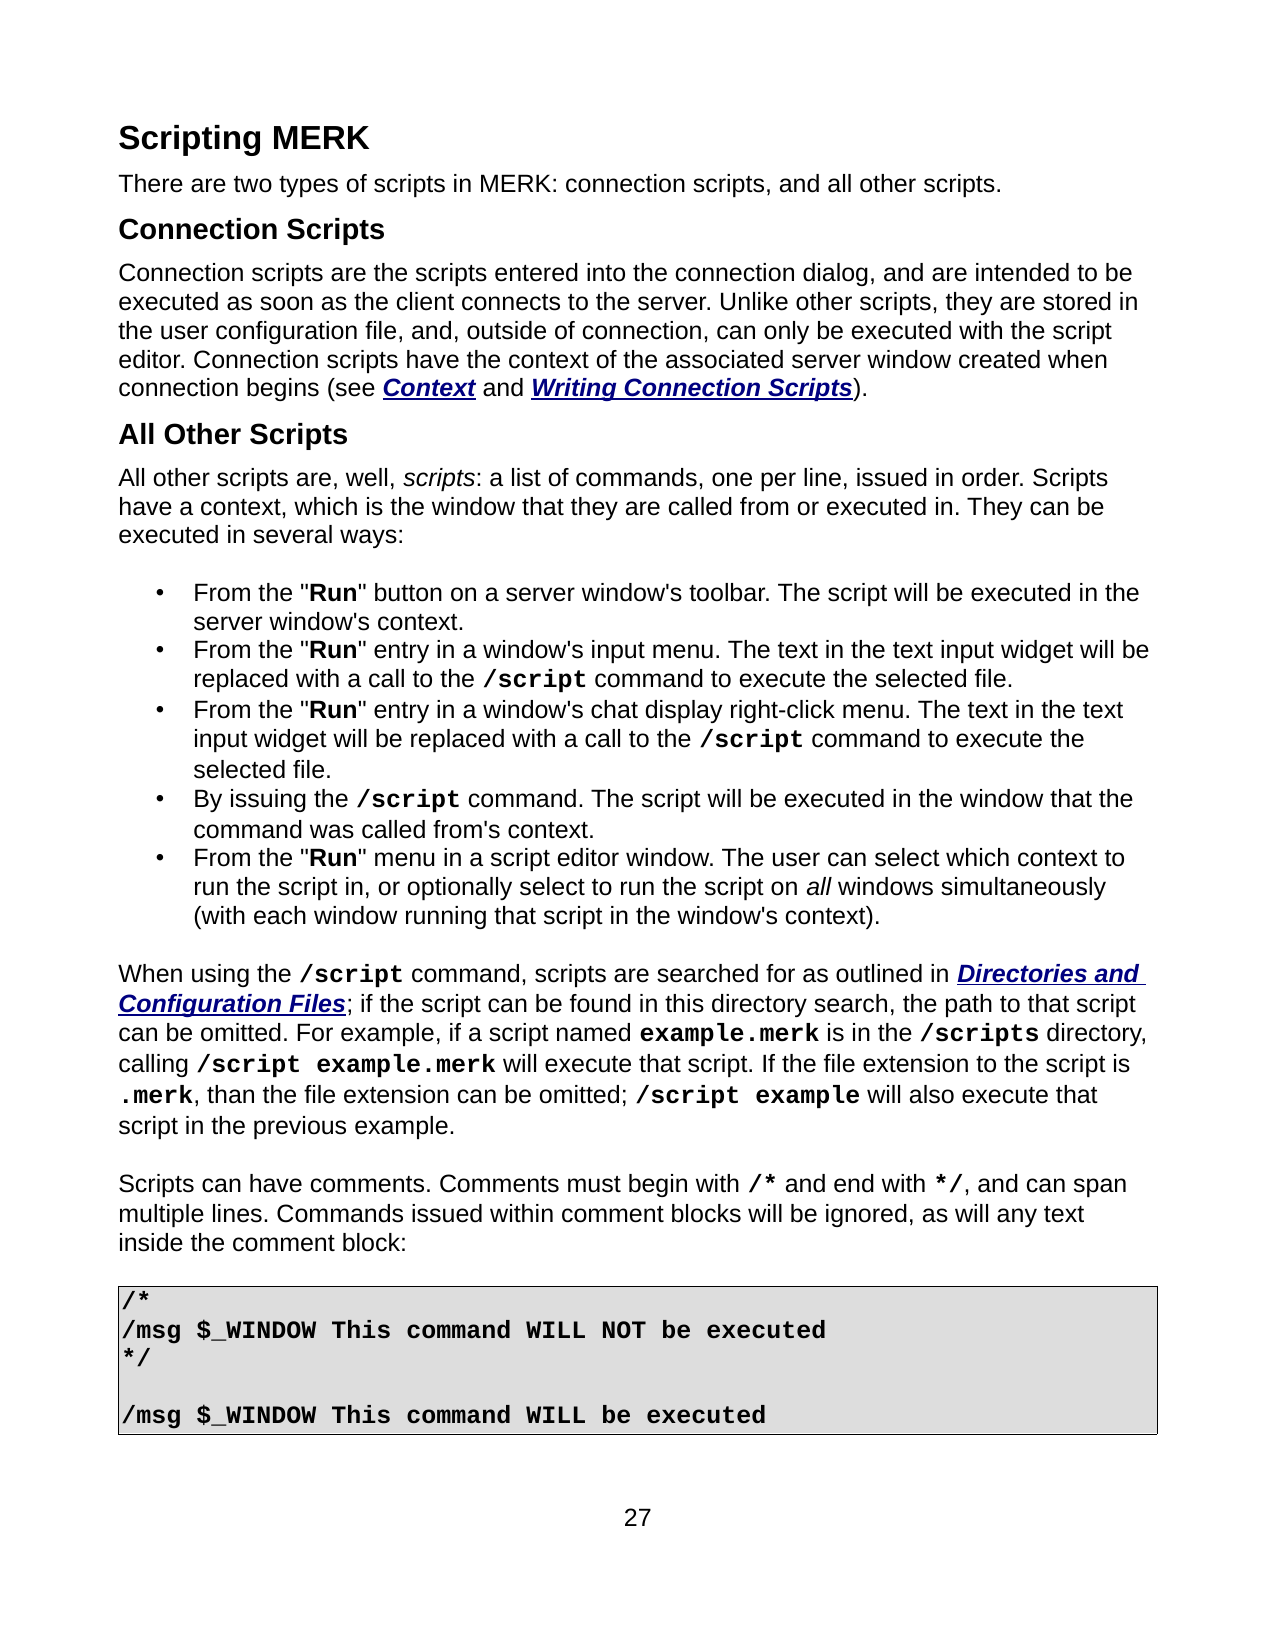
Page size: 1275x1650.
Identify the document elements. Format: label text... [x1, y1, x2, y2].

list From the "Run" menu in a script editor window. The user can select which context to run the script in, or optionally select to run the script on all windows simultaneously (with each window running that script in the window's context). [156, 843, 1157, 930]
list From the "Run" button on a server window's toolbar. The script will be executed in the server window's context. [156, 578, 1157, 635]
list From the "Run" entry in a window's chat display right-click menu. The text in the text input widget will be replaced with a call to the /script command to execute the selected file. [156, 695, 1157, 784]
text Scripts can have comments. Comments must begin with /* and end with */, and can span multiple lines. Commands issued within comment blocks will be ignored, as will any text inside the comment block: [118, 1168, 1157, 1257]
text All other scripts are, well, scripts: a list of commands, one per line, issued in order. Scripts have a context, which is the window that they are called from or executed in. They can be executed in several ways: [118, 463, 1157, 549]
subtitle Connection Scripts [118, 212, 1157, 246]
list By issuing the /script command. The script will be executed in the window that the command was called from's context. [156, 784, 1157, 843]
list From the "Run" entry in a window's input menu. The text in the text input widget will be replaced with a call to the /script command to execute the selected file. [156, 635, 1157, 695]
text There are two types of scripts in MERK: connection scripts, and all other scripts. [118, 169, 1157, 198]
subtitle All Other Scripts [118, 417, 1157, 450]
text When using the /script command, scripts are searched for as outlined in Directories and Configuration Files; if the script can be found in this directory search, the path to that script can be omitted. For example, if a script named example.merk is in the /scripts directory, calling /script example.merk will execute that script. If the file extension to the script is .merk, than the file extension can be omitted; /script example will also execute that script in the previous example. [118, 958, 1157, 1140]
subtitle Scripting MERK [118, 118, 1157, 157]
text Connection scripts are the scripts entered into the connection dialog, and are intended to be executed as soon as the client connects to the server. Unlike other scripts, they are stored in the user configuration file, and, outside of connection, can only be executed with the script editor. Connection scripts have the context of the associated server window created when connection begins (see Context and Writing Connection Scripts). [118, 258, 1157, 402]
table_header /* /msg $_WINDOW This command WILL NOT be executed */ /msg $_WINDOW This command WILL be executed [119, 1287, 1157, 1433]
